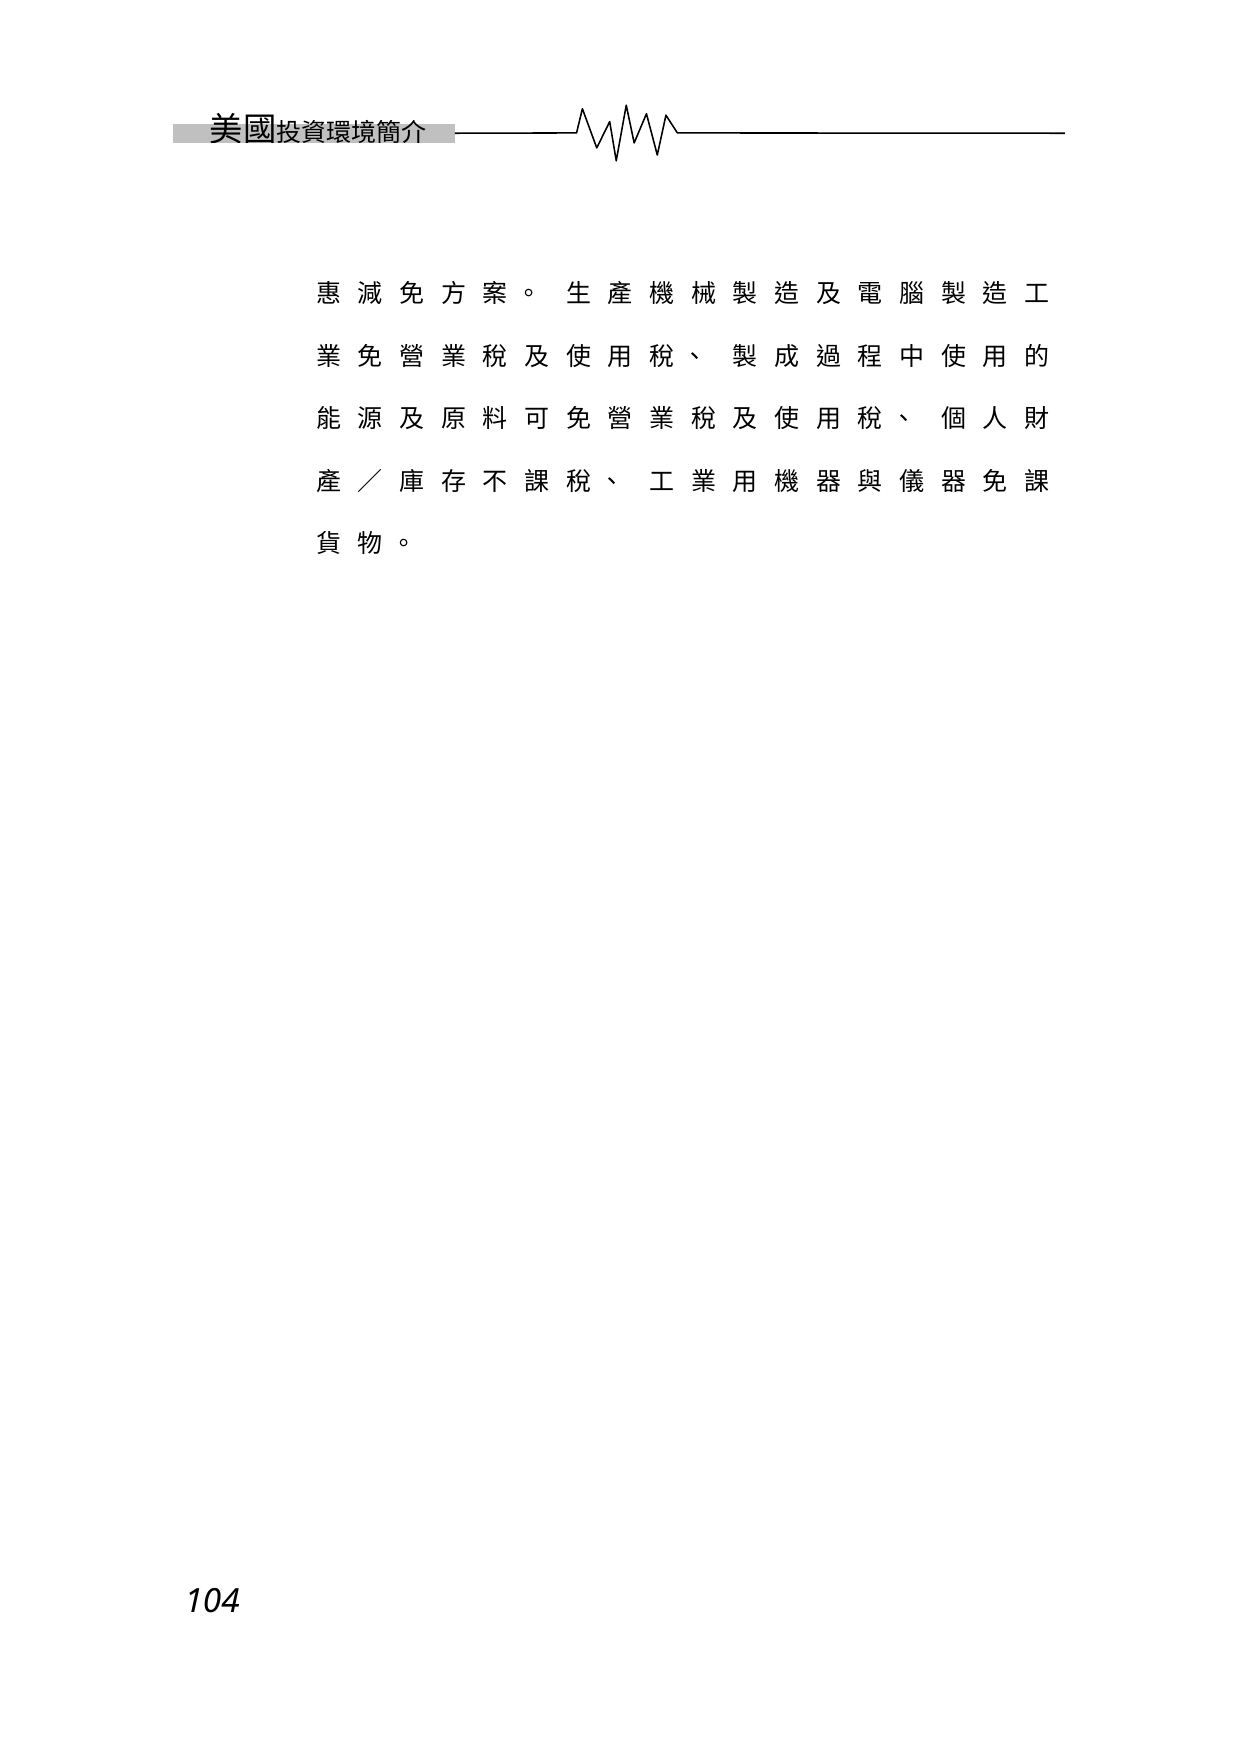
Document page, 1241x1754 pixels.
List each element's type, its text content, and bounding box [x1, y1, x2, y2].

text 惠減免方案。生產機械製造及電腦製造工業免營業稅及使用稅、製成過程中使用的能源及原料可免營業稅及使用稅、個人財產／庫存不課稅、工業用機器與儀器免課貨物。 [207, 250, 1058, 563]
